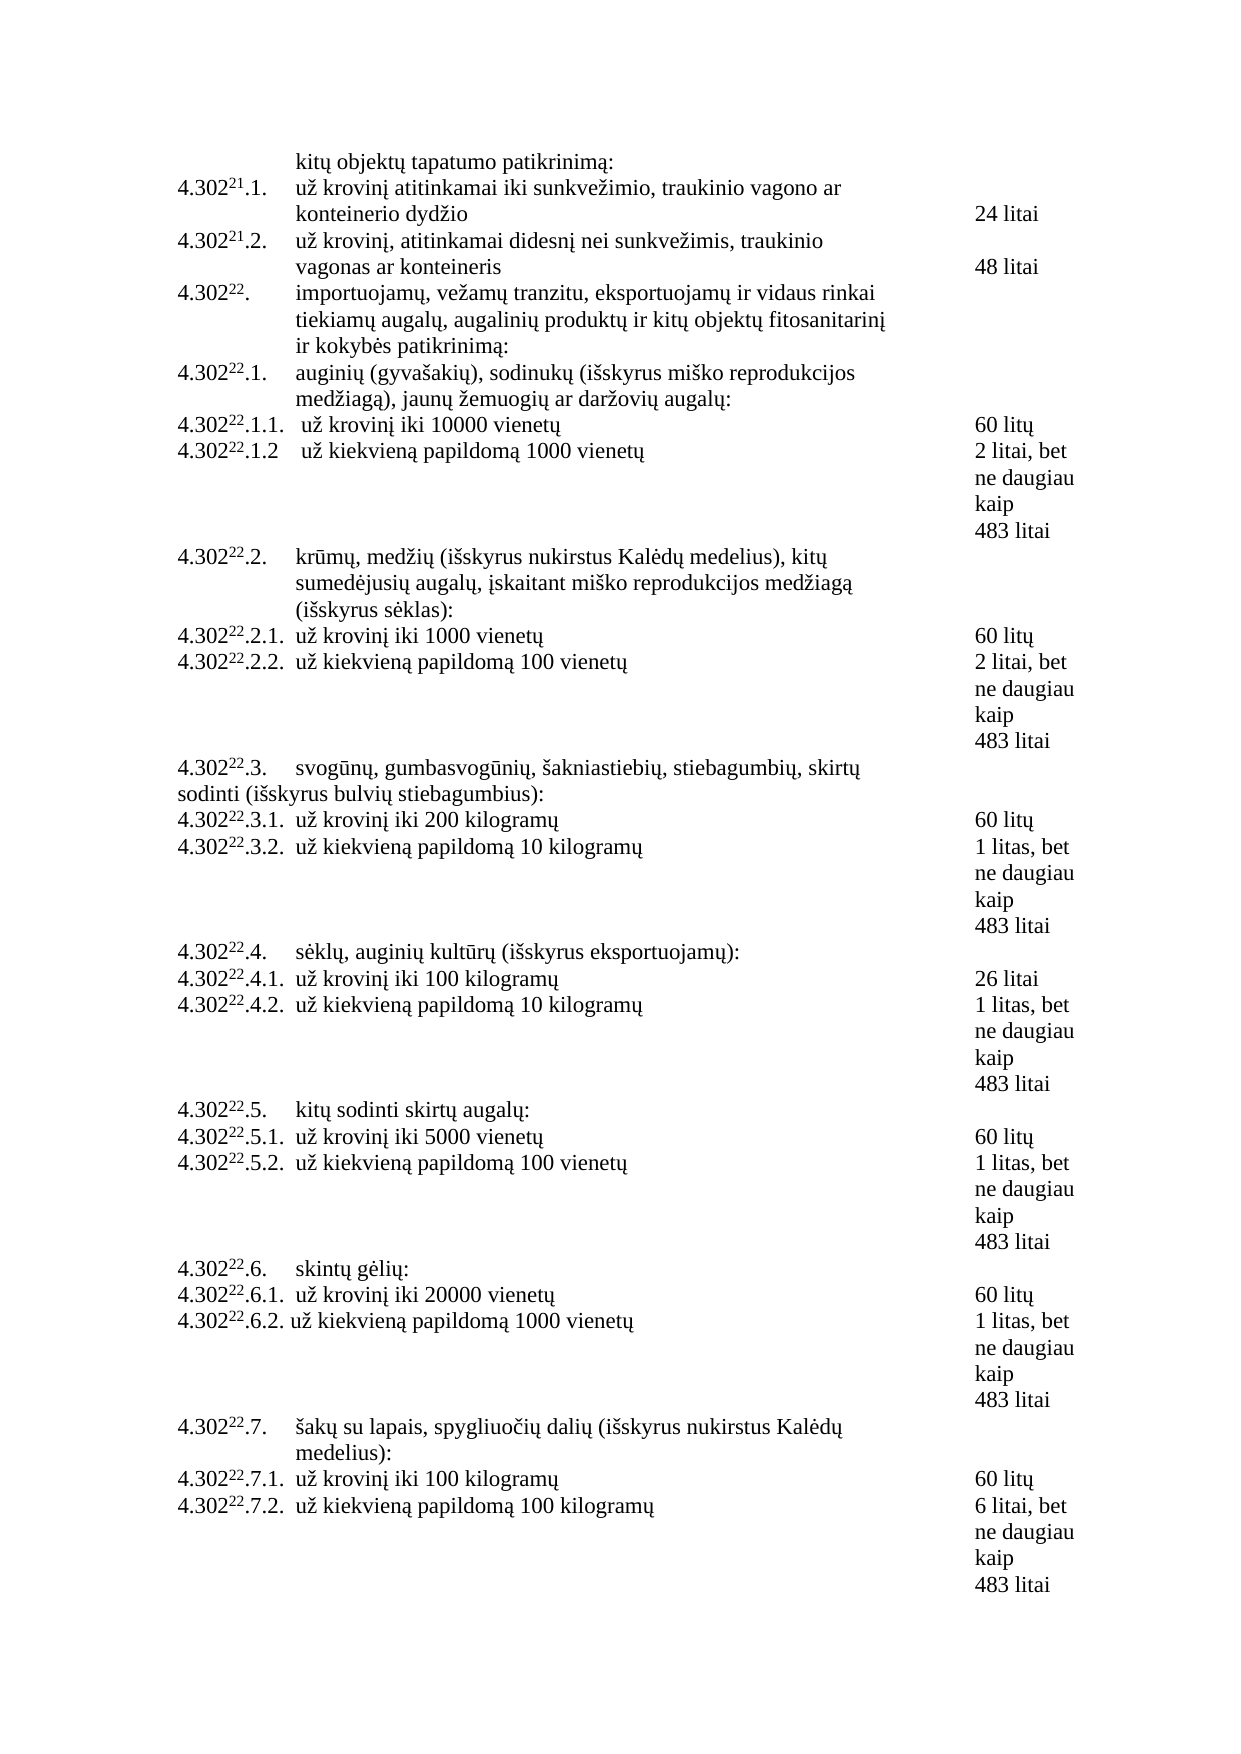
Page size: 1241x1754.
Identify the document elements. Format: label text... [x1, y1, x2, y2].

text ne daugiau [177, 464, 1122, 490]
text kaip [974, 1544, 1122, 1571]
text ir kokybės patikrinimą: [177, 332, 1122, 358]
text 483 litai [974, 1228, 1122, 1254]
text 483 litai [974, 727, 1122, 754]
text kaip [974, 1044, 1122, 1070]
text 4.30221.1. už krovinį atitinkamai iki sunkvežimio, traukinio vagono ar [177, 174, 1122, 200]
text 4.30222.7.2. už kiekvieną papildomą 100 kilogramų 6 litai, bet [177, 1492, 1122, 1518]
text 483 litai [974, 912, 1122, 938]
text ne daugiau [974, 1518, 1122, 1544]
text 483 litai [974, 1386, 1122, 1413]
text kaip [974, 886, 1122, 912]
text kaip [974, 1202, 1122, 1228]
text sumedėjusių augalų, įskaitant miško reprodukcijos medžiagą [177, 569, 1122, 596]
text 4.30222.4. sėklų, auginių kultūrų (išskyrus eksportuojamų): [177, 938, 1122, 965]
text medelius): [177, 1439, 1122, 1465]
text 4.30222.5.1. už krovinį iki 5000 vienetų 60 litų [177, 1123, 1122, 1149]
text 4.30222.7. šakų su lapais, spygliuočių dalių (išskyrus nukirstus Kalėdų [177, 1413, 1122, 1439]
text 483 litai [974, 517, 1122, 543]
text 4.30222.2. krūmų, medžių (išskyrus nukirstus Kalėdų medelius), kitų [177, 543, 1122, 569]
text 4.30222.3. svogūnų, gumbasvogūnių, šakniastiebių, stiebagumbių, skirtų [177, 754, 1122, 780]
text sodinti (išskyrus bulvių stiebagumbius): [177, 780, 1122, 807]
text 4.30222.3.1. už krovinį iki 200 kilogramų 60 litų [177, 807, 1122, 833]
text 4.30222.6.1. už krovinį iki 20000 vienetų 60 litų [177, 1281, 1122, 1307]
text 4.30222.5. kitų sodinti skirtų augalų: [177, 1096, 1122, 1123]
text 4.30222.6.2. už kiekvieną papildomą 1000 vienetų 1 litas, bet [177, 1307, 1122, 1334]
text ne daugiau [974, 859, 1122, 886]
text ne daugiau [974, 1176, 1122, 1202]
text 4.30222.2.1. už krovinį iki 1000 vienetų 60 litų [177, 622, 1122, 648]
text kaip [974, 701, 1122, 727]
text medžiagą), jaunų žemuogių ar daržovių augalų: [177, 385, 1122, 411]
text kitų objektų tapatumo patikrinimą: [177, 148, 1122, 174]
text 4.30222.4.1. už krovinį iki 100 kilogramų 26 litai [177, 965, 1122, 991]
text 4.30222.2.2. už kiekvieną papildomą 100 vienetų 2 litai, bet [177, 648, 1122, 675]
text 4.30222.1.1. už krovinį iki 10000 vienetų 60 litų [177, 411, 1122, 438]
text 483 litai [974, 1070, 1122, 1096]
text (išskyrus sėklas): [177, 596, 1122, 622]
text 4.30222. importuojamų, vežamų tranzitu, eksportuojamų ir vidaus rinkai [177, 279, 1122, 306]
text vagonas ar konteineris 48 litai [177, 253, 1122, 279]
text 4.30222.7.1. už krovinį iki 100 kilogramų 60 litų [177, 1465, 1122, 1492]
text 4.30222.6. skintų gėlių: [177, 1254, 1122, 1281]
text ne daugiau [974, 1017, 1122, 1044]
text tiekiamų augalų, augalinių produktų ir kitų objektų fitosanitarinį [177, 306, 1122, 332]
text 4.30222.1.2 už kiekvieną papildomą 1000 vienetų 2 litai, bet [177, 438, 1122, 464]
text 4.30222.4.2. už kiekvieną papildomą 10 kilogramų 1 litas, bet [177, 991, 1122, 1017]
text konteinerio dydžio 24 litai [177, 200, 1122, 227]
text 4.30222.5.2. už kiekvieną papildomą 100 vienetų 1 litas, bet [177, 1149, 1122, 1176]
text ne daugiau [974, 675, 1122, 701]
text ne daugiau [974, 1334, 1122, 1360]
text 4.30221.2. už krovinį, atitinkamai didesnį nei sunkvežimis, traukinio [177, 227, 1122, 253]
text 4.30222.3.2. už kiekvieną papildomą 10 kilogramų 1 litas, bet [177, 833, 1122, 859]
text kaip [974, 1360, 1122, 1386]
text 4.30222.1. auginių (gyvašakių), sodinukų (išskyrus miško reprodukcijos [177, 358, 1122, 385]
text kaip [974, 490, 1122, 517]
text 483 litai [974, 1571, 1122, 1597]
